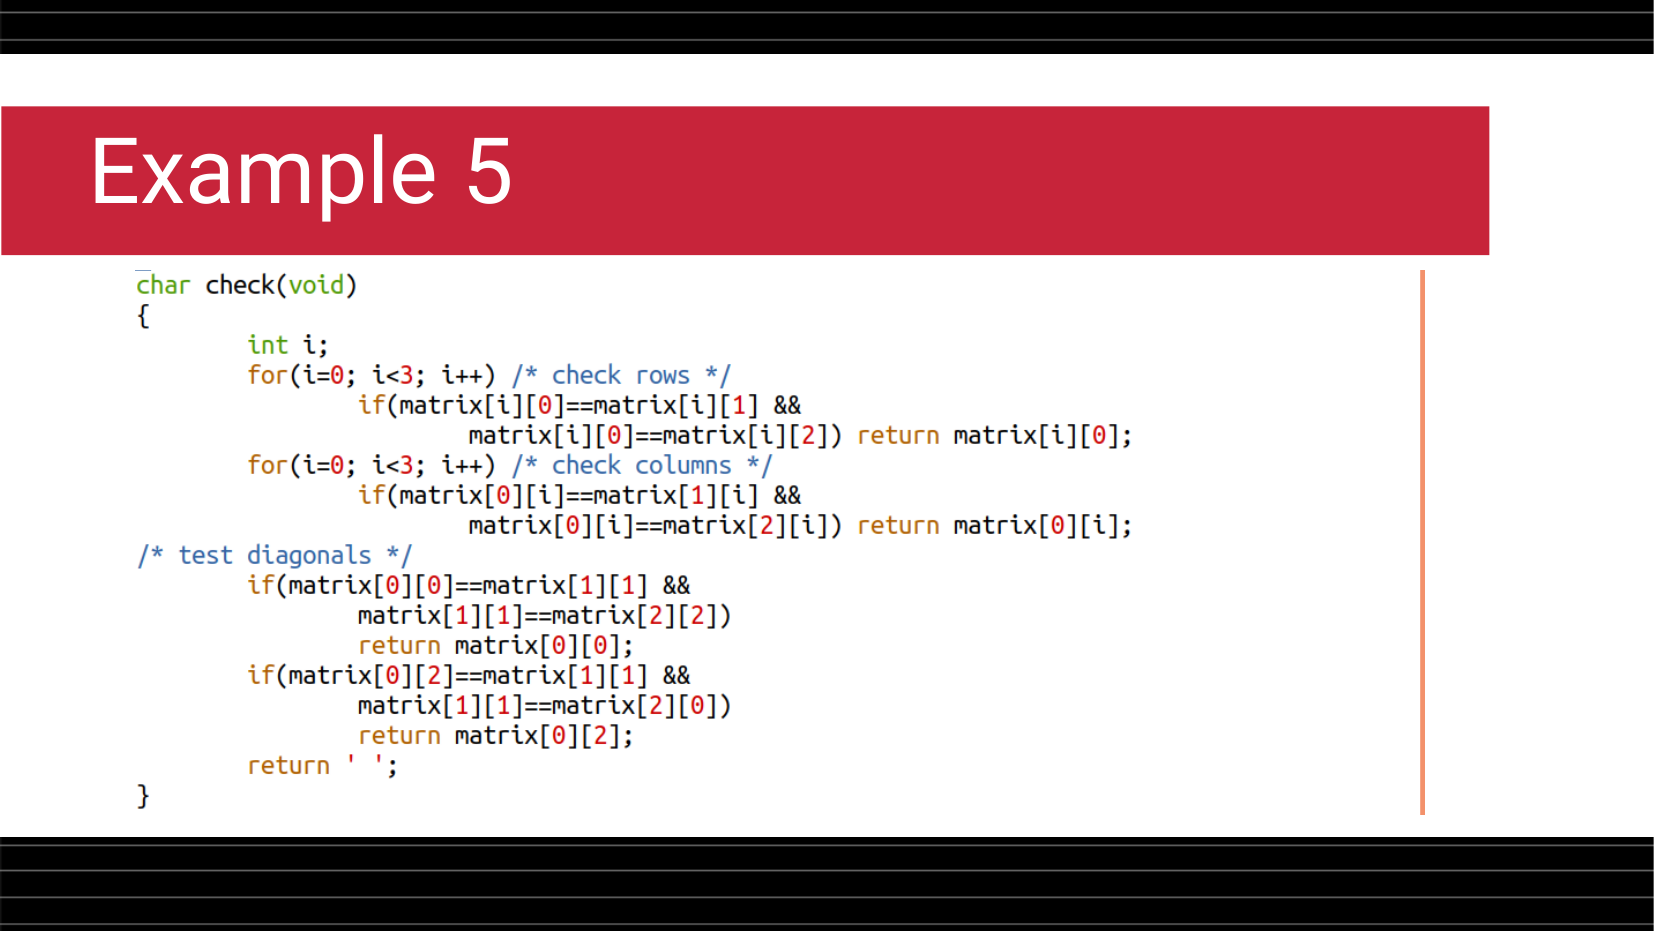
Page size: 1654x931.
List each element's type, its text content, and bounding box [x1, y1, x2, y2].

picture [0, 0, 1654, 54]
picture [0, 837, 1654, 931]
picture [135, 270, 1426, 815]
title Example 5 [1, 106, 1490, 256]
